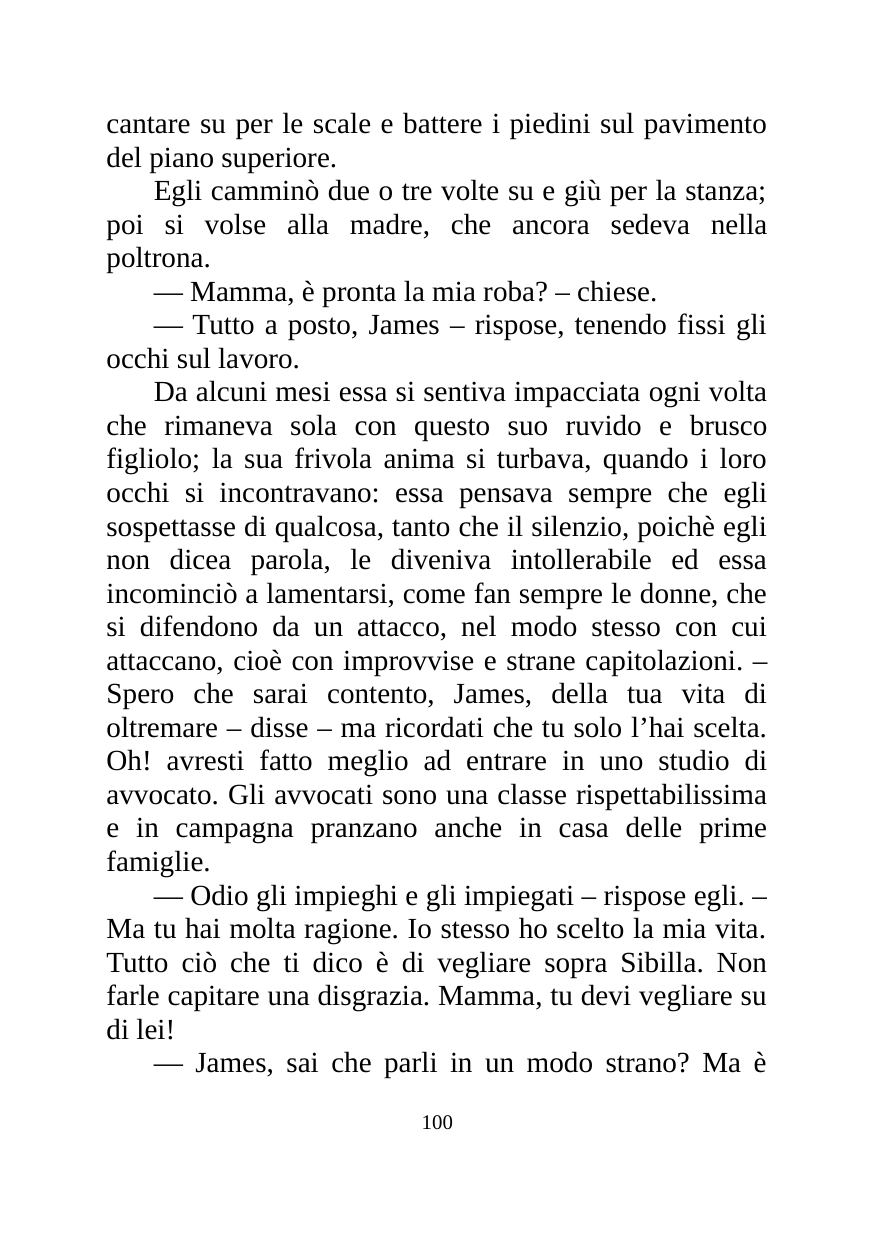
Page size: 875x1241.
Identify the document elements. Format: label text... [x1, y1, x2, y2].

text — Odio gli impieghi e gli impiegati – rispose egli. – Ma tu hai molta ragione. Io stesso ho scelto la mia vita. Tutto ciò che ti dico è di vegliare sopra Sibilla. Non farle capitare una disgrazia. Mamma, tu devi vegliare su di lei! [106, 878, 768, 1045]
text Da alcuni mesi essa si sentiva impacciata ogni volta che rimaneva sola con questo suo ruvido e brusco figliolo; la sua frivola anima si turbava, quando i loro occhi si incontravano: essa pensava sempre che egli sospettasse di qualcosa, tanto che il silenzio, poichè egli non dicea parola, le diveniva intollerabile ed essa incominciò a lamentarsi, come fan sempre le donne, che si difendono da un attacco, nel modo stesso con cui attaccano, cioè con improvvise e strane capitolazioni. – Spero che sarai contento, James, della tua vita di oltremare – disse – ma ricordati che tu solo l’hai scelta. Oh! avresti fatto meglio ad entrare in uno studio di avvocato. Gli avvocati sono una classe rispettabilissima e in campagna pranzano anche in casa delle prime famiglie. [106, 374, 768, 878]
text Egli camminò due o tre volte su e giù per la stanza; poi si volse alla madre, che ancora sedeva nella poltrona. [106, 173, 768, 274]
text cantare su per le scale e battere i piedini sul pavimento del piano superiore. [106, 106, 768, 173]
text — Tutto a posto, James – rispose, tenendo fissi gli occhi sul lavoro. [106, 307, 768, 374]
text — Mamma, è pronta la mia roba? – chiese. [106, 274, 768, 307]
text — James, sai che parli in un modo strano? Ma è [106, 1045, 768, 1079]
